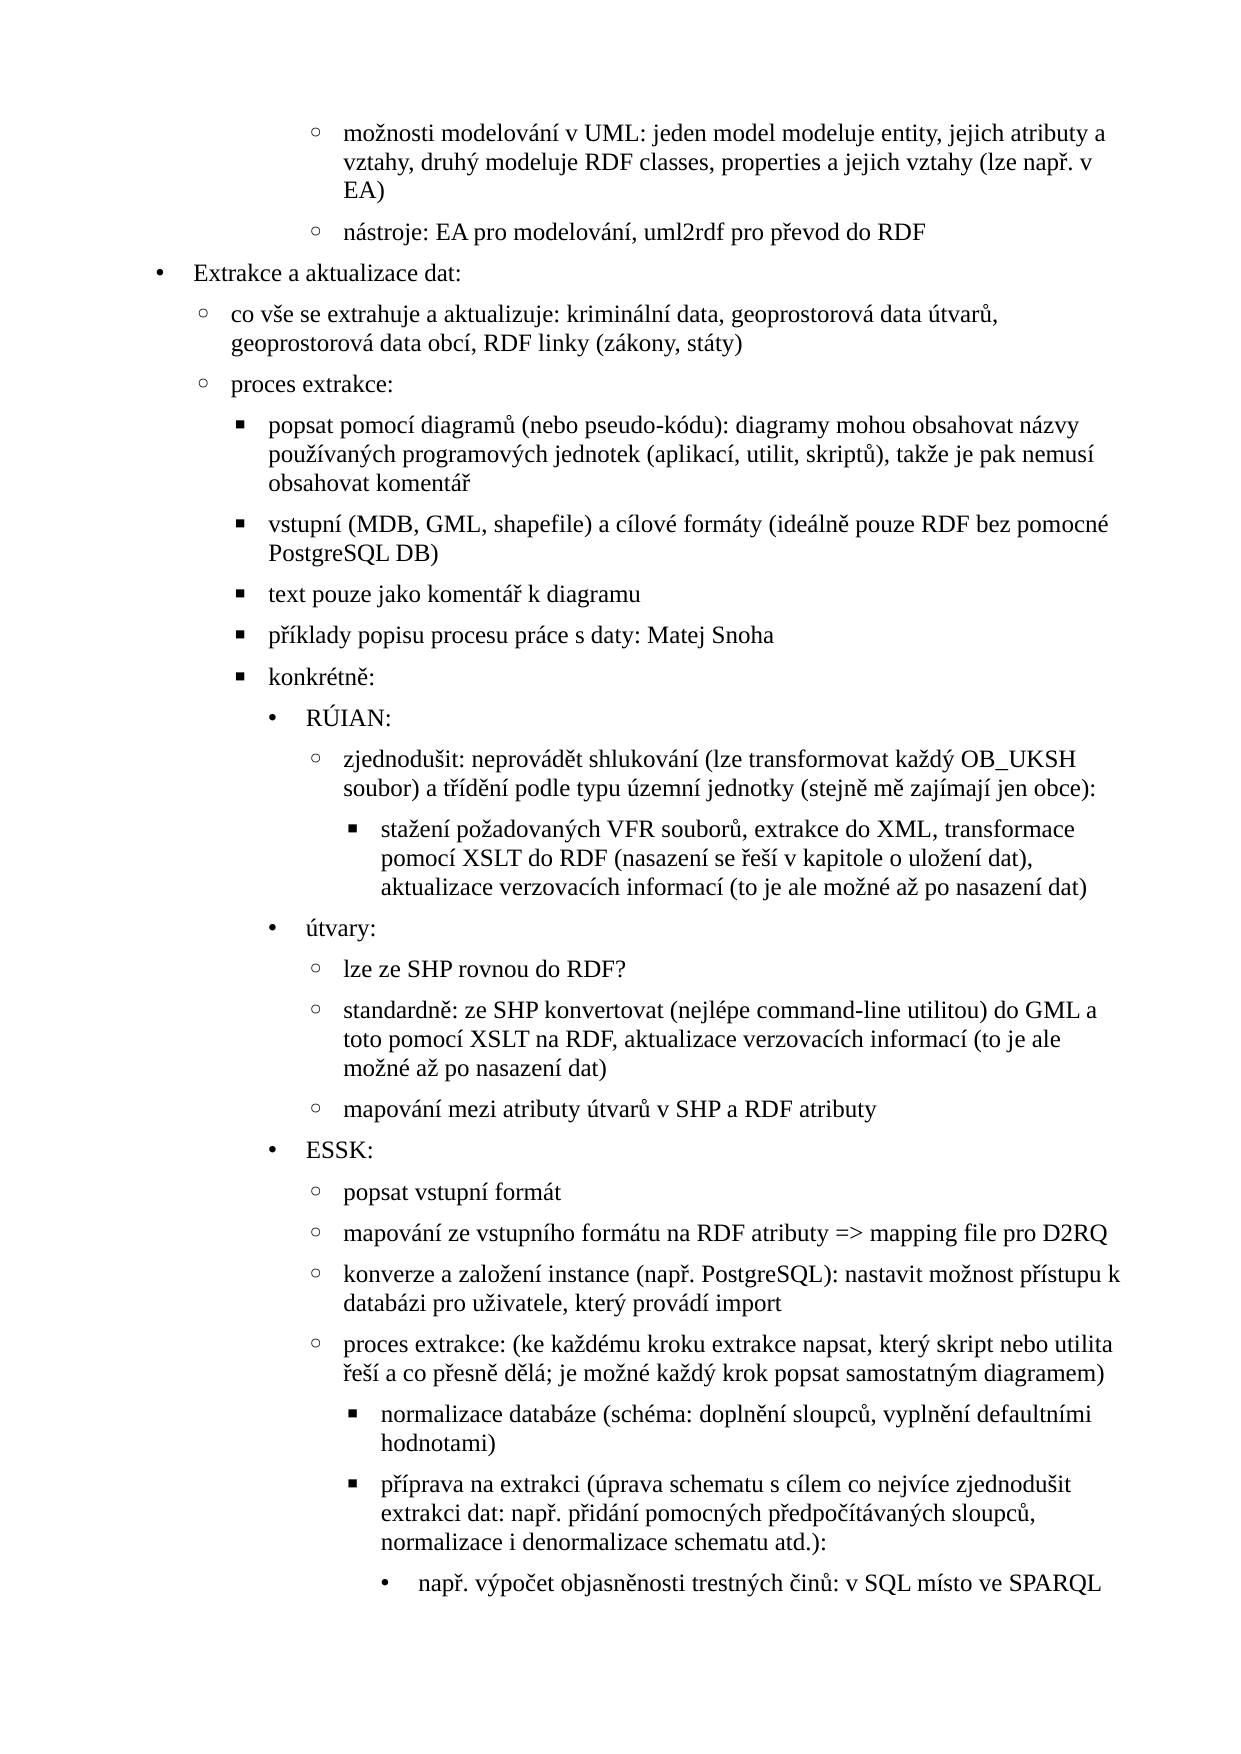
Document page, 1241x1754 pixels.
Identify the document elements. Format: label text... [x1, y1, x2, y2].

list proces extrakce: [193, 369, 1122, 398]
list příklady popisu procesu práce s daty: Matej Snoha [231, 621, 1122, 649]
list útvary: [268, 913, 1122, 942]
list popsat vstupní formát [306, 1177, 1122, 1206]
list konverze a založení instance (např. PostgreSQL): nastavit možnost přístupu k databázi pro uživatele, který provádí import [306, 1259, 1122, 1317]
list text pouze jako komentář k diagramu [231, 579, 1122, 608]
list stažení požadovaných VFR souborů, extrakce do XML, transformace pomocí XSLT do RDF (nasazení se řeší v kapitole o uložení dat), aktualizace verzovacích informací (to je ale možné až po nasazení dat) [343, 814, 1122, 901]
list např. výpočet objasněnosti trestných činů: v SQL místo ve SPARQL [381, 1568, 1122, 1597]
list RÚIAN: [268, 703, 1122, 732]
list ESSK: [268, 1136, 1122, 1164]
list mapování mezi atributy útvarů v SHP a RDF atributy [306, 1094, 1122, 1123]
list vstupní (MDB, GML, shapefile) a cílové formáty (ideálně pouze RDF bez pomocné PostgreSQL DB) [231, 509, 1122, 567]
list lze ze SHP rovnou do RDF? [306, 954, 1122, 983]
list příprava na extrakci (úprava schematu s cílem co nejvíce zjednodušit extrakci dat: např. přidání pomocných předpočítávaných sloupců, normalizace i denormalizace schematu atd.): [343, 1469, 1122, 1556]
list možnosti modelování v UML: jeden model modeluje entity, jejich atributy a vztahy, druhý modeluje RDF classes, properties a jejich vztahy (lze např. v EA) [306, 118, 1122, 204]
list co vše se extrahuje a aktualizuje: kriminální data, geoprostorová data útvarů, geoprostorová data obcí, RDF linky (zákony, státy) [193, 299, 1122, 357]
list zjednodušit: neprovádět shlukování (lze transformovat každý OB_UKSH soubor) a třídění podle typu územní jednotky (stejně mě zajímají jen obce): [306, 744, 1122, 802]
list Extrakce a aktualizace dat: [156, 258, 1122, 287]
list konkrétně: [231, 662, 1122, 691]
list popsat pomocí diagramů (nebo pseudo-kódu): diagramy mohou obsahovat názvy používaných programových jednotek (aplikací, utilit, skriptů), takže je pak nemusí obsahovat komentář [231, 411, 1122, 497]
list nástroje: EA pro modelování, uml2rdf pro převod do RDF [306, 217, 1122, 246]
list standardně: ze SHP konvertovat (nejlépe command-line utilitou) do GML a toto pomocí XSLT na RDF, aktualizace verzovacích informací (to je ale možné až po nasazení dat) [306, 996, 1122, 1082]
list normalizace databáze (schéma: doplnění sloupců, vyplnění defaultními hodnotami) [343, 1399, 1122, 1457]
list proces extrakce: (ke každému kroku extrakce napsat, který skript nebo utilita řeší a co přesně dělá; je možné každý krok popsat samostatným diagramem) [306, 1329, 1122, 1387]
list mapování ze vstupního formátu na RDF atributy => mapping file pro D2RQ [306, 1218, 1122, 1247]
